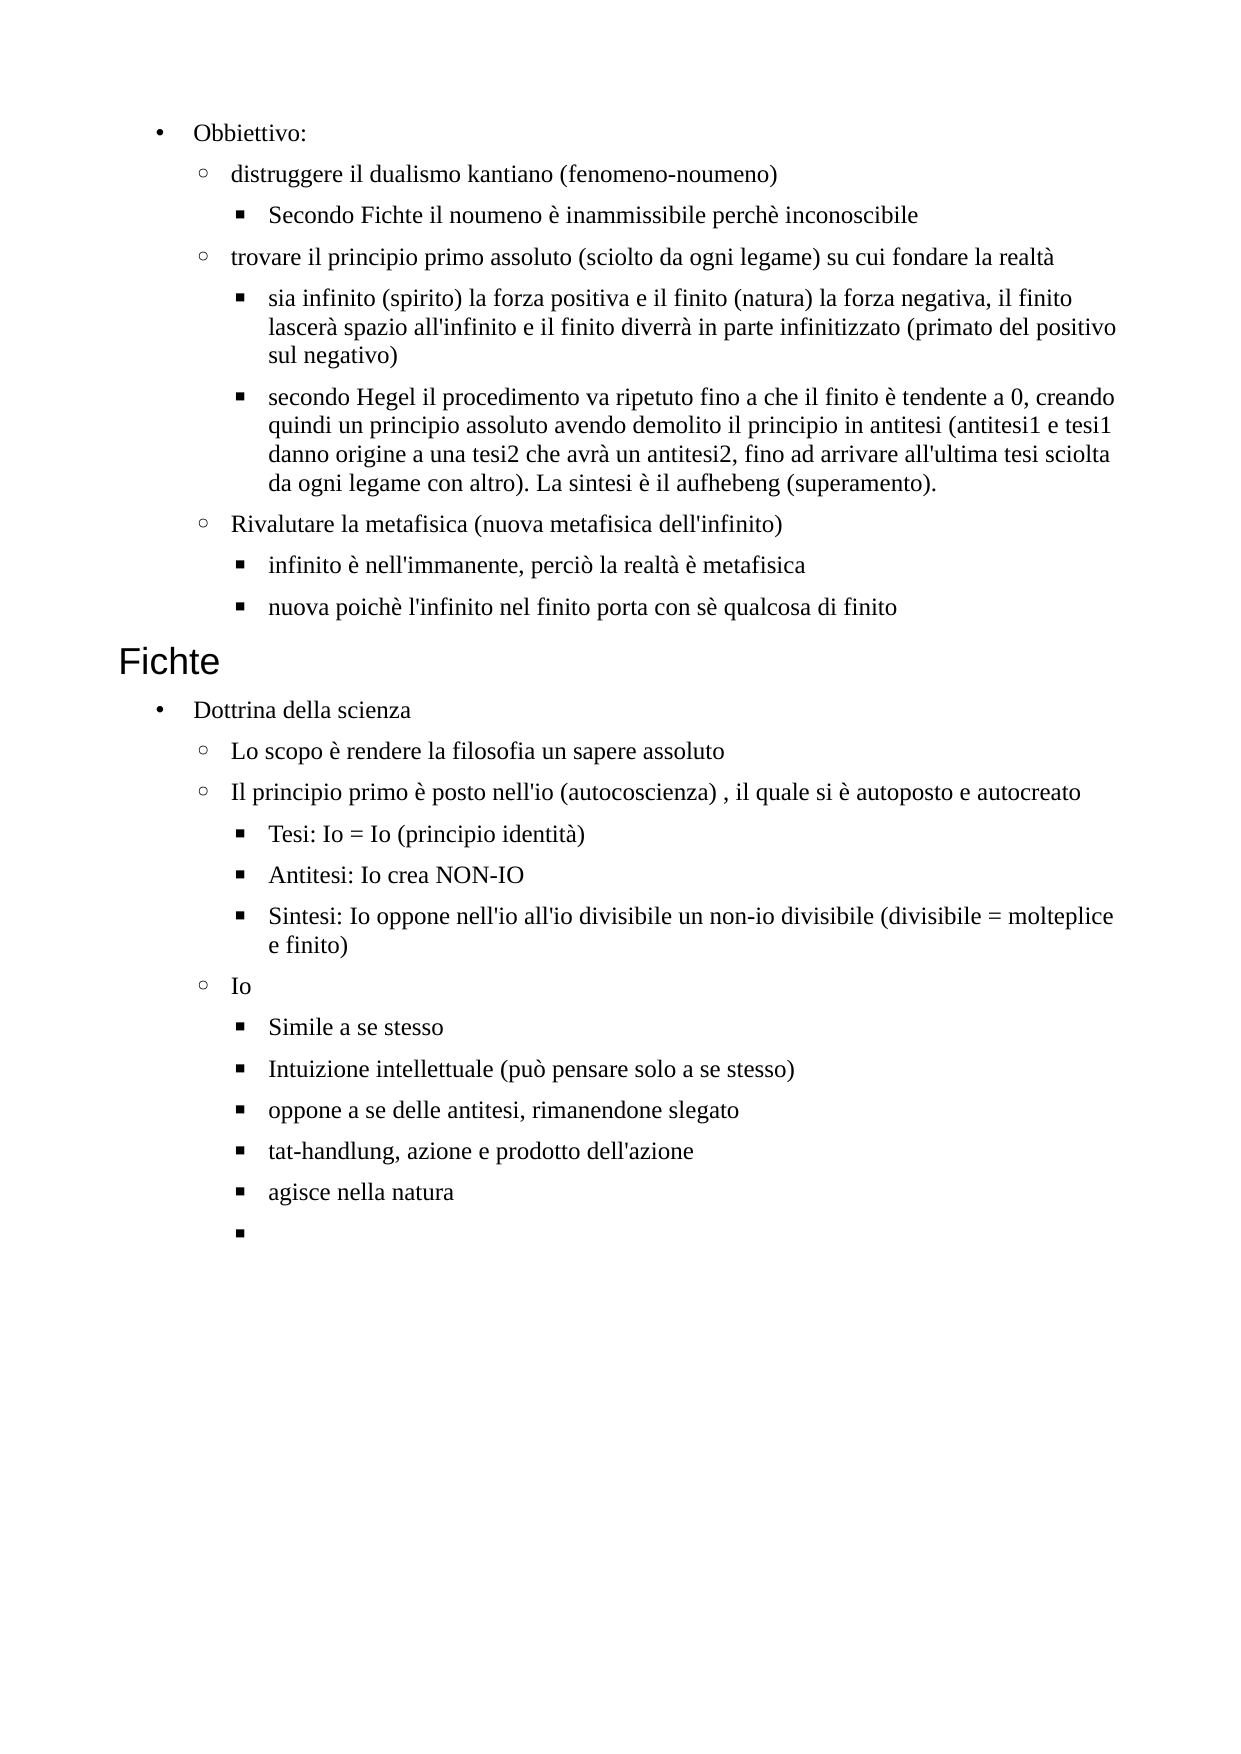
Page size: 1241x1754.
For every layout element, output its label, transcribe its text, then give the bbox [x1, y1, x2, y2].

list Lo scopo è rendere la filosofia un sapere assoluto [193, 736, 1122, 765]
list Rivalutare la metafisica (nuova metafisica dell'infinito) [193, 509, 1122, 538]
list Dottrina della scienza [156, 695, 1122, 724]
list Il principio primo è posto nell'io (autocoscienza) , il quale si è autoposto e autocreato [193, 777, 1122, 806]
list Tesi: Io = Io (principio identità) [231, 819, 1122, 847]
list infinito è nell'immanente, perciò la realtà è metafisica [231, 551, 1122, 579]
list sia infinito (spirito) la forza positiva e il finito (natura) la forza negativa, il finito lascerà spazio all'infinito e il finito diverrà in parte infinitizzato (primato del positivo sul negativo) [231, 283, 1122, 369]
list trovare il principio primo assoluto (sciolto da ogni legame) su cui fondare la realtà [193, 242, 1122, 271]
list oppone a se delle antitesi, rimanendone slegato [231, 1095, 1122, 1124]
list tat-handlung, azione e prodotto dell'azione [231, 1136, 1122, 1165]
list Obbiettivo: [156, 118, 1122, 147]
subtitle Fichte [118, 639, 1122, 682]
list secondo Hegel il procedimento va ripetuto fino a che il finito è tendente a 0, creando quindi un principio assoluto avendo demolito il principio in antitesi (antitesi1 e tesi1 danno origine a una tesi2 che avrà un antitesi2, fino ad arrivare all'ultima tesi sciolta da ogni legame con altro). La sintesi è il aufhebeng (superamento). [231, 382, 1122, 497]
list nuova poichè l'infinito nel finito porta con sè qualcosa di finito [231, 592, 1122, 621]
list Io [193, 971, 1122, 1000]
list Sintesi: Io oppone nell'io all'io divisibile un non-io divisibile (divisibile = molteplice e finito) [231, 901, 1122, 959]
list Antitesi: Io crea NON-IO [231, 860, 1122, 889]
list agisce nella natura [231, 1177, 1122, 1206]
list Secondo Fichte il noumeno è inammissibile perchè inconoscibile [231, 201, 1122, 229]
list distruggere il dualismo kantiano (fenomeno-noumeno) [193, 159, 1122, 188]
list Intuizione intellettuale (può pensare solo a se stesso) [231, 1054, 1122, 1082]
list Simile a se stesso [231, 1012, 1122, 1041]
